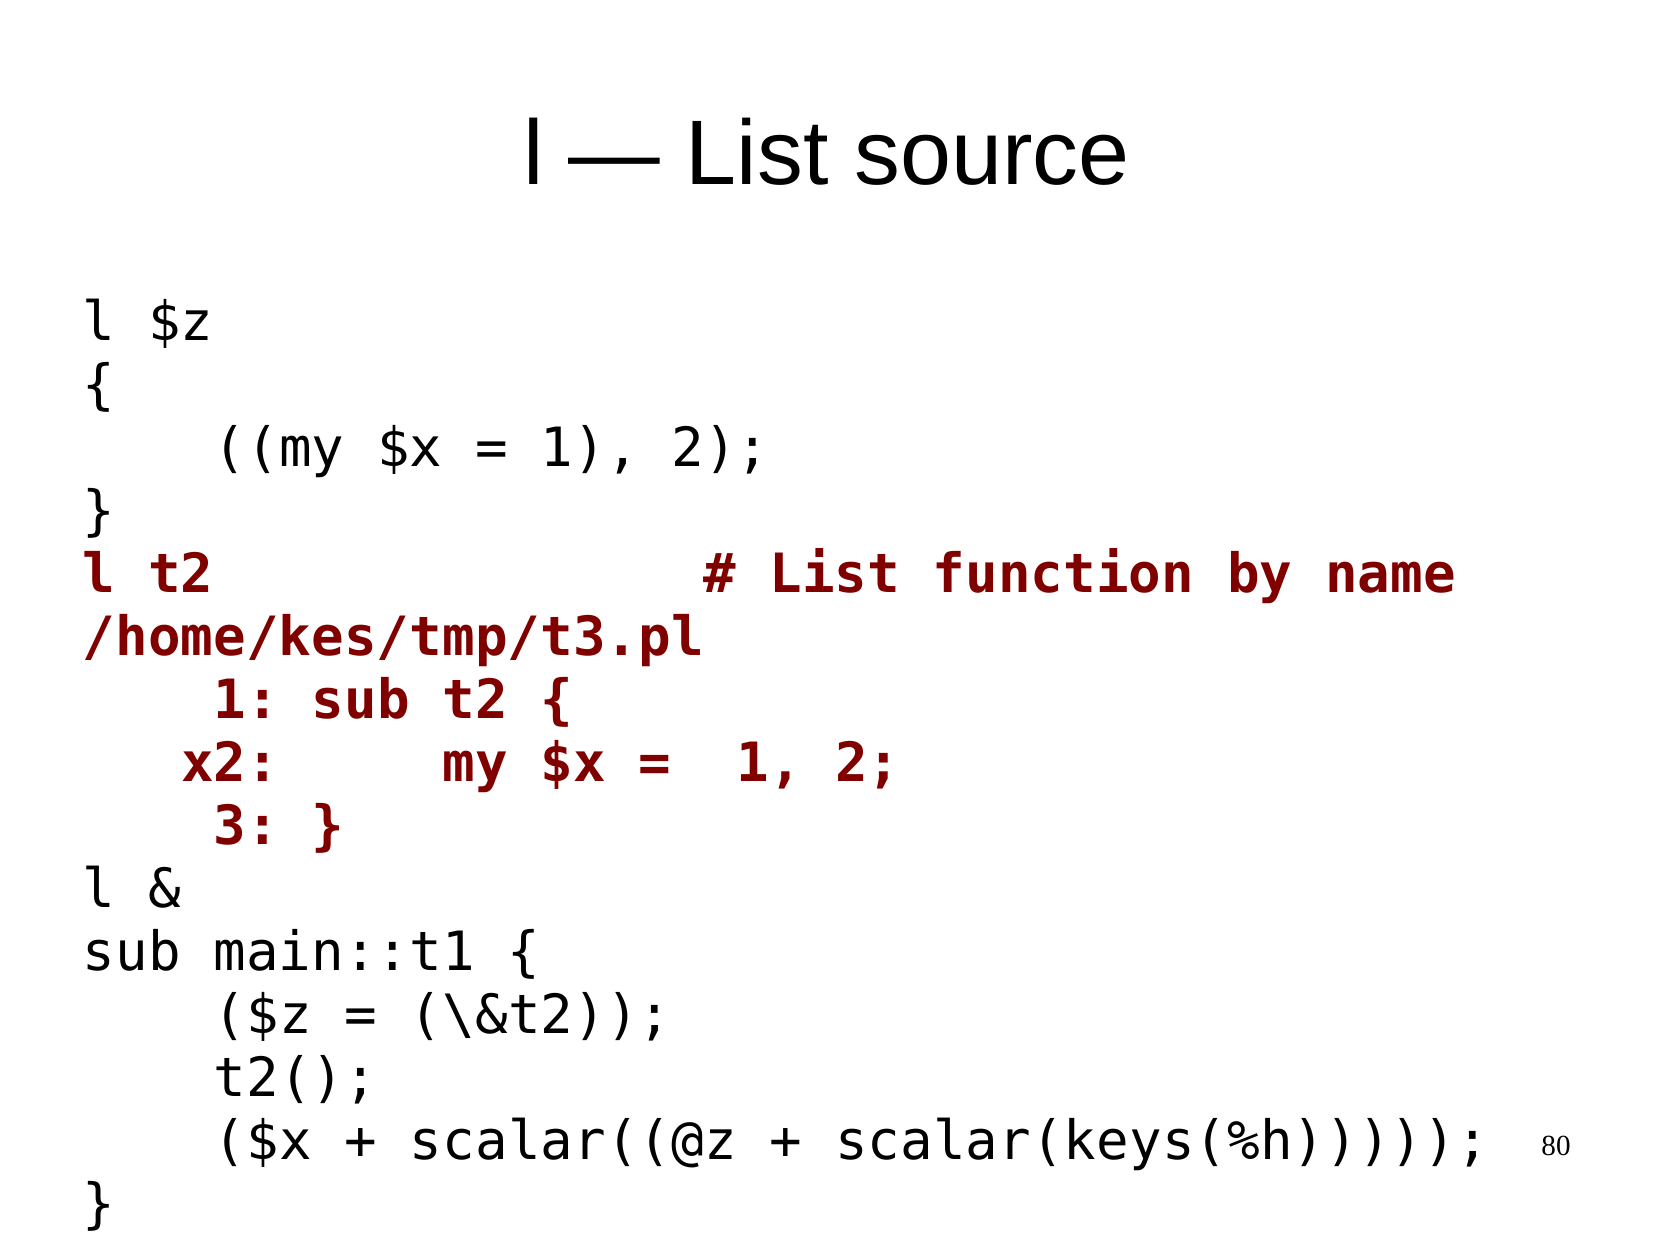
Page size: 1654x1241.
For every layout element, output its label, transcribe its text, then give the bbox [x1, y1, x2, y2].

title l — List source [82, 49, 1571, 257]
subtitle l $z { ((my $x = 1), 2); } l t2 # List function by name /home/kes/tmp/t3.pl 1: sub t2 { x2: my $x = 1, 2; 3: } l & sub main::t1 { ($z = (\&t2)); t2(); ($x + scalar((@z + scalar(keys(%h))))); } [82, 290, 1571, 1241]
